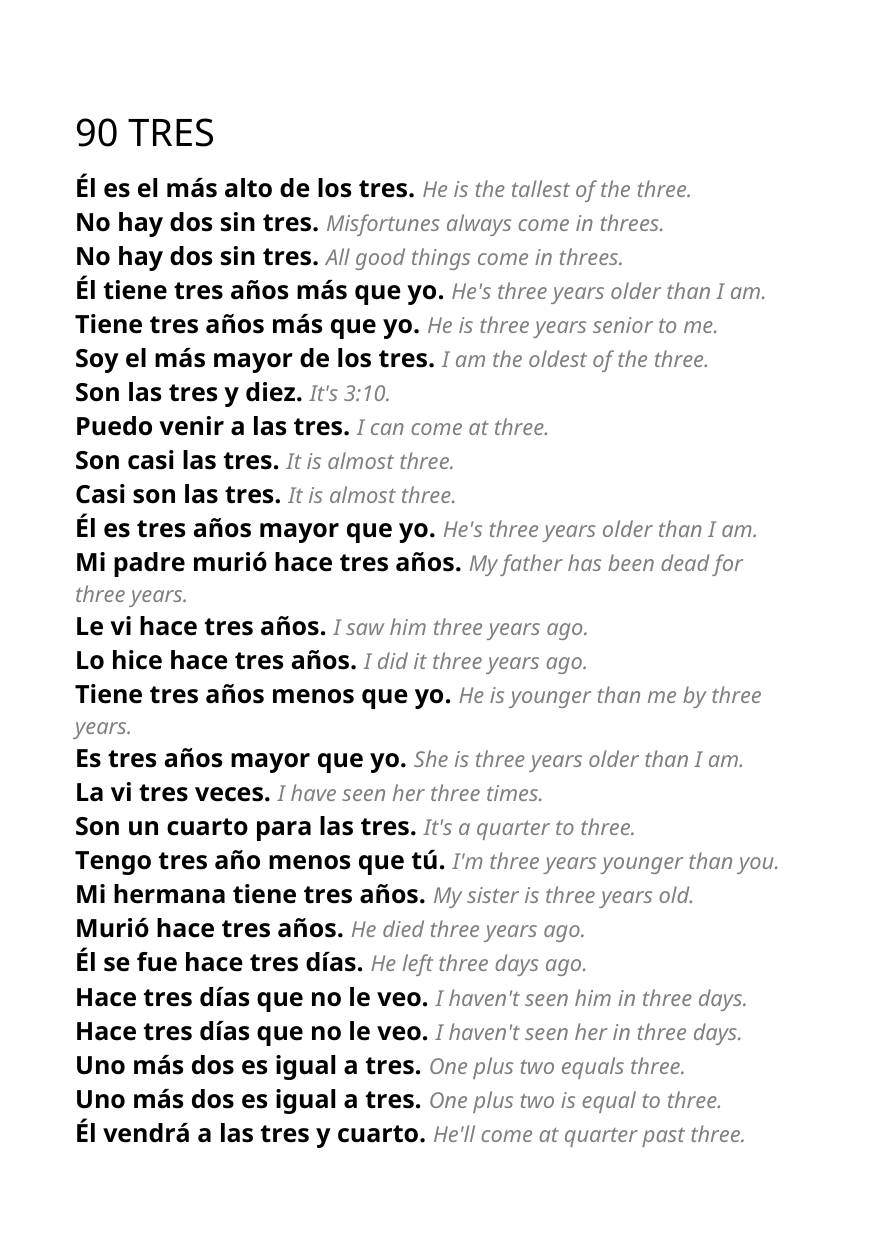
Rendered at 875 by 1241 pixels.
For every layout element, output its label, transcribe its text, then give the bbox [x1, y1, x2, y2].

text Él tiene tres años más que yo. He's three years older than I am. [75, 272, 799, 306]
text La vi tres veces. I have seen her three times. [75, 775, 799, 809]
text No hay dos sin tres. Misfortunes always come in threes. [75, 204, 799, 238]
text No hay dos sin tres. All good things come in threes. [75, 238, 799, 272]
text Uno más dos es igual a tres. One plus two equals three. [75, 1047, 799, 1081]
text Él es tres años mayor que yo. He's three years older than I am. [75, 511, 799, 545]
text Tiene tres años menos que yo. He is younger than me by three years. [75, 677, 799, 741]
text Son un cuarto para las tres. It's a quarter to three. [75, 809, 799, 843]
text Puedo venir a las tres. I can come at three. [75, 409, 799, 443]
text Le vi hace tres años. I saw him three years ago. [75, 609, 799, 643]
text Es tres años mayor que yo. She is three years older than I am. [75, 741, 799, 775]
text Mi hermana tiene tres años. My sister is three years old. [75, 877, 799, 911]
text Son las tres y diez. It's 3:10. [75, 374, 799, 409]
text Son casi las tres. It is almost three. [75, 443, 799, 477]
text Él vendrá a las tres y cuarto. He'll come at quarter past three. [75, 1115, 799, 1149]
text Casi son las tres. It is almost three. [75, 477, 799, 511]
text Mi padre murió hace tres años. My father has been dead for three years. [75, 545, 799, 609]
text Tengo tres año menos que tú. I'm three years younger than you. [75, 843, 799, 877]
text Hace tres días que no le veo. I haven't seen her in three days. [75, 1013, 799, 1047]
subtitle 90 TRES [75, 106, 799, 158]
text Él se fue hace tres días. He left three days ago. [75, 945, 799, 979]
text Murió hace tres años. He died three years ago. [75, 911, 799, 945]
text Él es el más alto de los tres. He is the tallest of the three. [75, 170, 799, 204]
text Soy el más mayor de los tres. I am the oldest of the three. [75, 341, 799, 374]
text Lo hice hace tres años. I did it three years ago. [75, 643, 799, 677]
text Uno más dos es igual a tres. One plus two is equal to three. [75, 1081, 799, 1115]
text Hace tres días que no le veo. I haven't seen him in three days. [75, 979, 799, 1013]
text Tiene tres años más que yo. He is three years senior to me. [75, 306, 799, 341]
